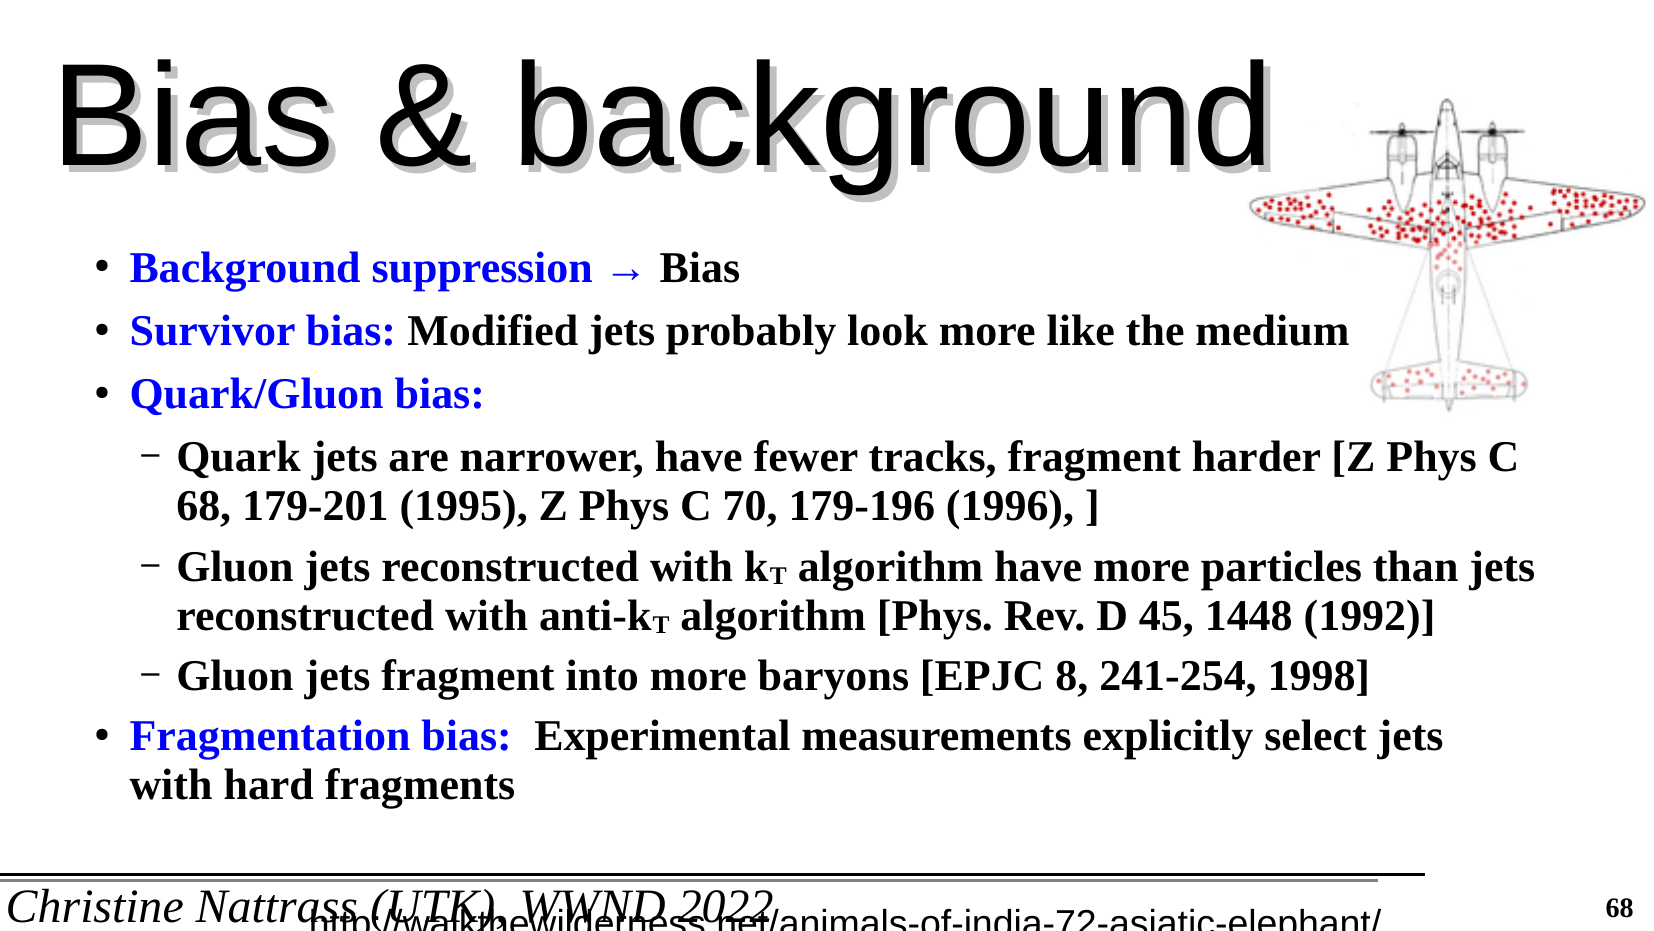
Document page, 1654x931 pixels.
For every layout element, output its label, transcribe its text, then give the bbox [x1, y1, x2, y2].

text_box http://walkthewilderness.net/animals-of-india-72-asiatic-elephant/ [294, 894, 1397, 931]
list Background suppression → Bias Survivor bias: Modified jets probably look more like the medium Quark/Gluon bias: Quark jets are narrower, have fewer tracks, fragment harder [Z Phys C 68, 179-201 (1995), Z Phys C 70, 179-196 (1996), ] Gluon jets reconstructed with kT algorithm have more particles than jets reconstructed with anti-kT algorithm [Phys. Rev. D 45, 1448 (1992)] Gluon jets fragment into more baryons [EPJC 8, 241-254, 1998] Fragmentation bias: Experimental measurements explicitly select jets with hard fragments [82, 242, 1538, 852]
picture [1228, 87, 1654, 418]
title Bias & background [7, 33, 1319, 197]
